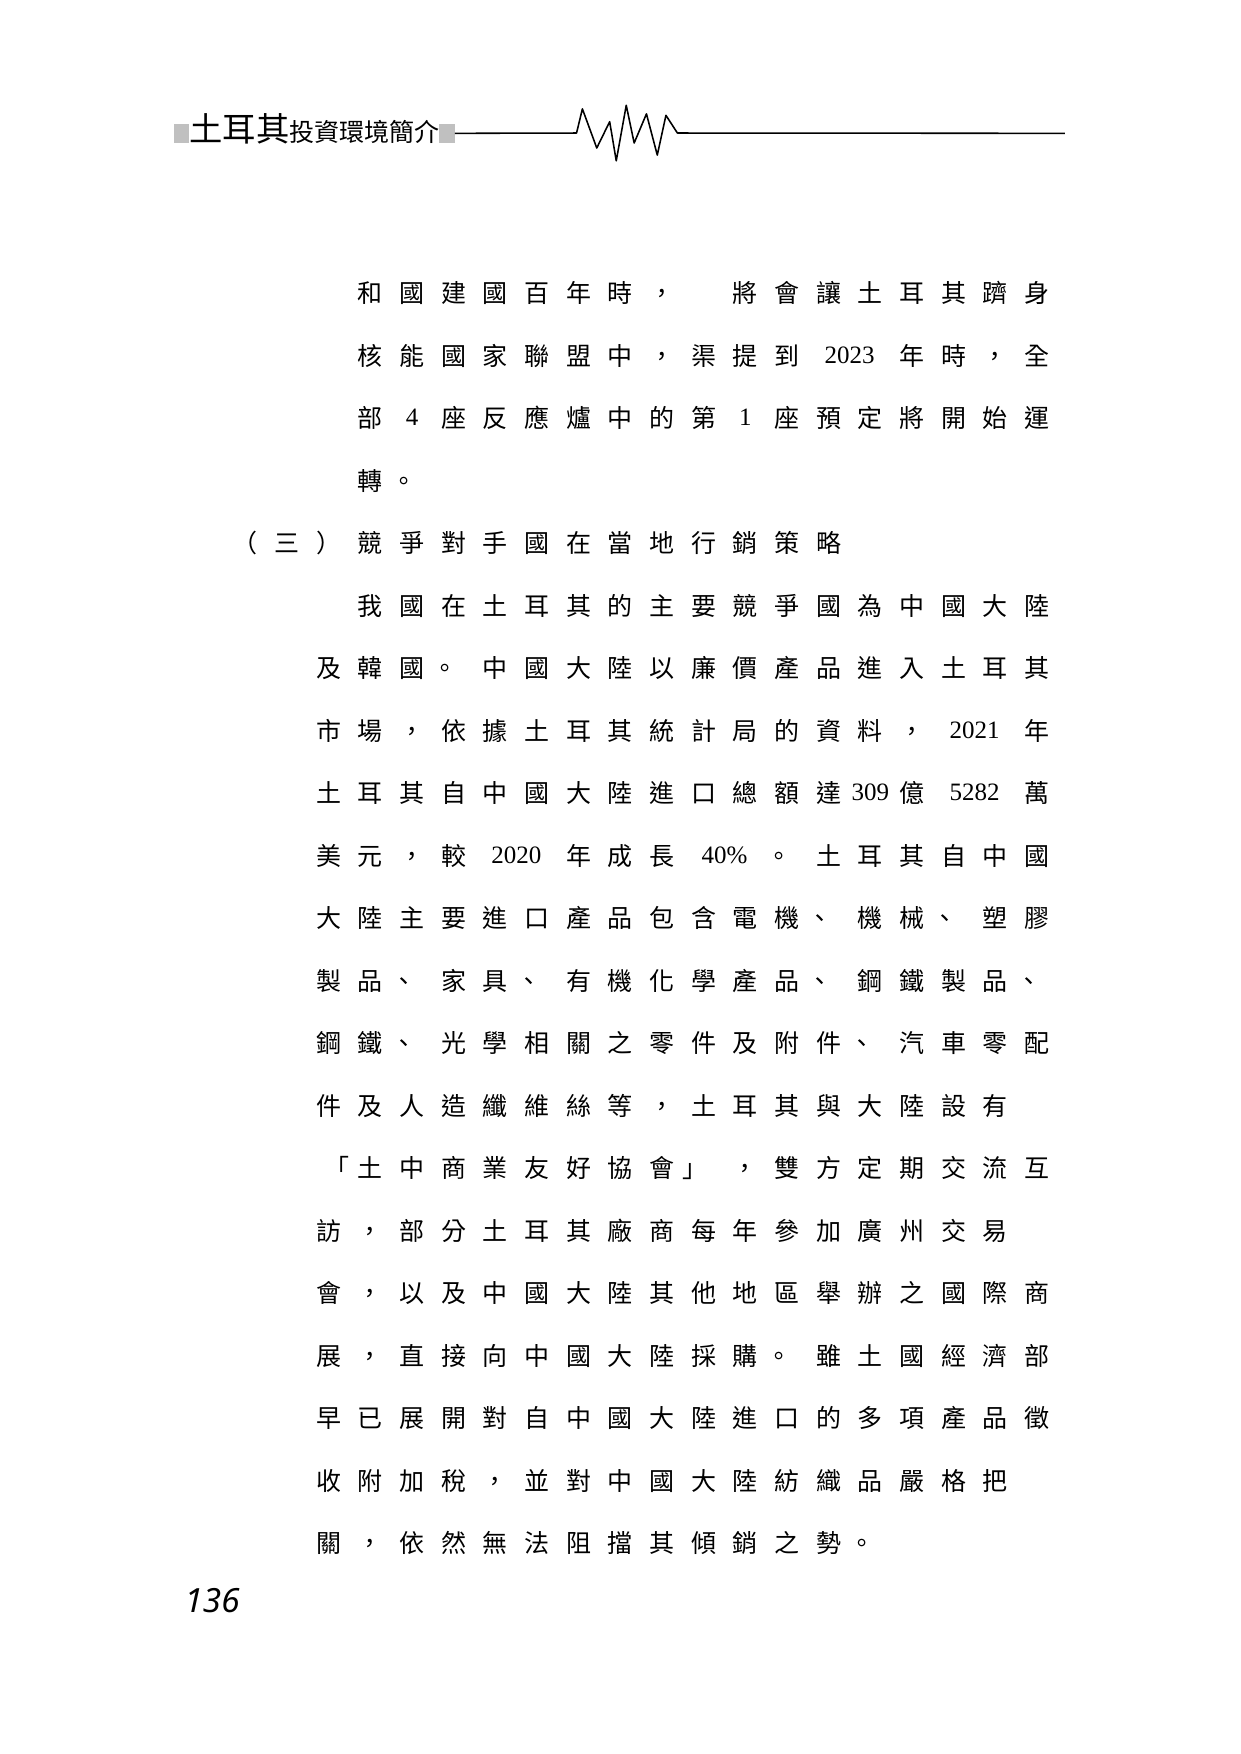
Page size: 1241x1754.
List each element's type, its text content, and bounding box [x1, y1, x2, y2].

text 我國在土耳其的主要競爭國為中國大陸及韓國。中國大陸以廉價產品進入土耳其市場，依據土耳其統計局的資料，2021年土耳其自中國大陸進口總額達309億5282萬美元，較2020年成長40%。土耳其自中國大陸主要進口產品包含電機、機械、塑膠製品、家具、有機化學產品、鋼鐵製品、鋼鐵、光學相關之零件及附件、汽車零配件及人造纖維絲等，土耳其與大陸設有「土中商業友好協會」，雙方定期交流互訪，部分土耳其廠商每年參加廣州交易會，以及中國大陸其他地區舉辦之國際商展，直接向中國大陸採購。雖土國經濟部早已展開對自中國大陸進口的多項產品徵收附加稅，並對中國大陸紡織品嚴格把關，依然無法阻擋其傾銷之勢。 [281, 563, 1058, 1563]
text （三）競爭對手國在當地行銷策略 [207, 500, 1058, 563]
text 和國建國百年時， 將會讓土耳其躋身核能國家聯盟中，渠提到2023年時，全部4座反應爐中的第1座預定將開始運轉。 [330, 250, 1058, 500]
